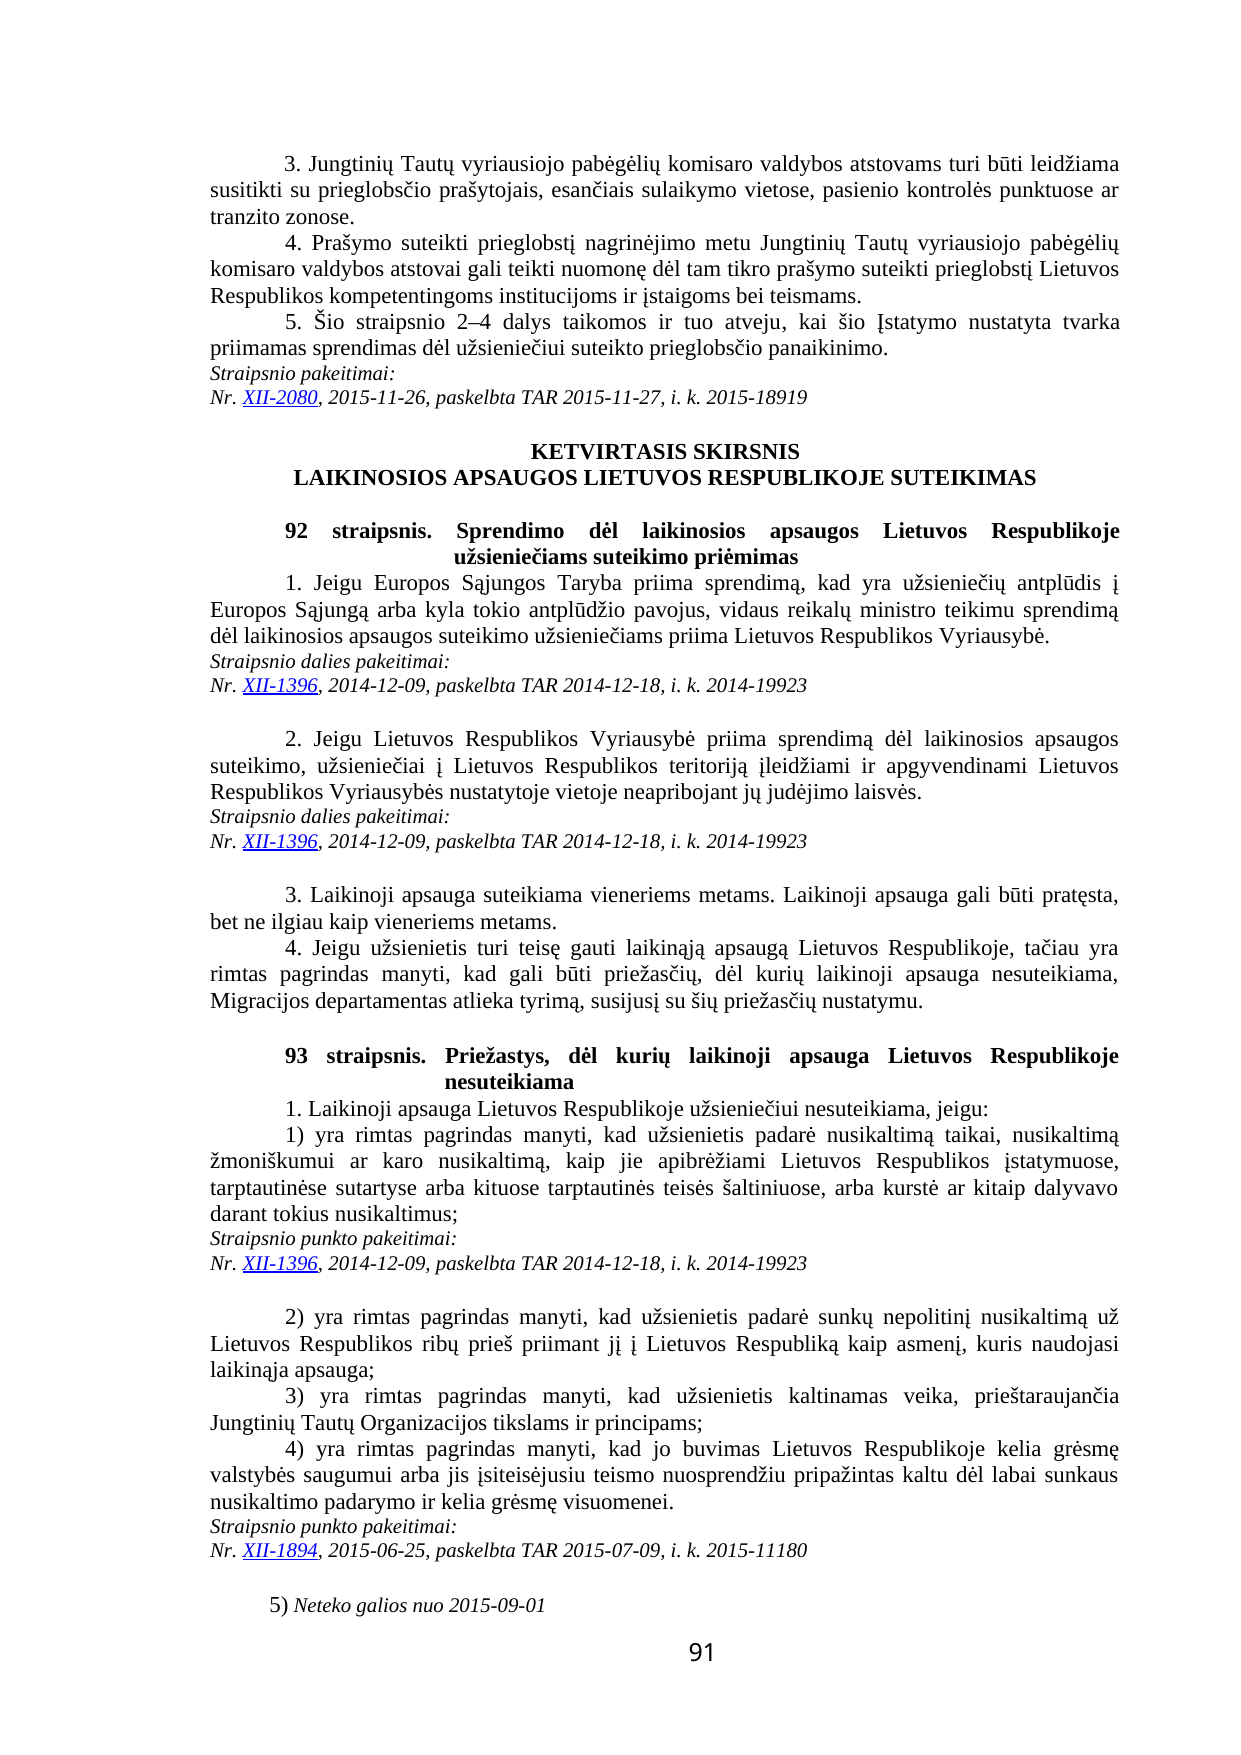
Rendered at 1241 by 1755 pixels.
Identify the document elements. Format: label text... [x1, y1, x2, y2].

text 2) yra rimtas pagrindas manyti, kad užsienietis padarė sunkų nepolitinį nusikaltimą už Lietuvos Respublikos ribų prieš priimant jį į Lietuvos Respubliką kaip asmenį, kuris naudojasi laikinąja apsauga; [210, 1303, 1120, 1382]
text Nr. XII-1894, 2015-06-25, paskelbta TAR 2015-07-09, i. k. 2015-11180 [210, 1538, 1120, 1562]
text 5. Šio straipsnio 2–4 dalys taikomos ir tuo atveju, kai šio Įstatymo nustatyta tvarka priimamas sprendimas dėl užsieniečiui suteikto prieglobsčio panaikinimo. [210, 308, 1120, 361]
text 1. Jeigu Europos Sąjungos Taryba priima sprendimą, kad yra užsieniečių antplūdis į Europos Sąjungą arba kyla tokio antplūdžio pavojus, vidaus reikalų ministro teikimu sprendimą dėl laikinosios apsaugos suteikimo užsieniečiams priima Lietuvos Respublikos Vyriausybė. [210, 569, 1120, 648]
text 4. Jeigu užsienietis turi teisę gauti laikinąją apsaugą Lietuvos Respublikoje, tačiau yra rimtas pagrindas manyti, kad gali būti priežasčių, dėl kurių laikinoji apsauga nesuteikiama, Migracijos departamentas atlieka tyrimą, susijusį su šių priežasčių nustatymu. [210, 934, 1120, 1013]
text 1. Laikinoji apsauga Lietuvos Respublikoje užsieniečiui nesuteikiama, jeigu: [210, 1094, 1120, 1121]
text 4. Prašymo suteikti prieglobstį nagrinėjimo metu Jungtinių Tautų vyriausiojo pabėgėlių komisaro valdybos atstovai gali teikti nuomonę dėl tam tikro prašymo suteikti prieglobstį Lietuvos Respublikos kompetentingoms institucijoms ir įstaigoms bei teismams. [210, 229, 1120, 308]
text 5) Neteko galios nuo 2015-09-01 [210, 1591, 1120, 1617]
text Nr. XII-1396, 2014-12-09, paskelbta TAR 2014-12-18, i. k. 2014-19923 [210, 673, 1120, 697]
text 3. Jungtinių Tautų vyriausiojo pabėgėlių komisaro valdybos atstovams turi būti leidžiama susitikti su prieglobsčio prašytojais, esančiais sulaikymo vietose, pasienio kontrolės punktuose ar tranzito zonose. [210, 150, 1120, 229]
text Straipsnio pakeitimai: [210, 361, 1120, 385]
text Straipsnio punkto pakeitimai: [210, 1514, 1120, 1538]
text 2. Jeigu Lietuvos Respublikos Vyriausybė priima sprendimą dėl laikinosios apsaugos suteikimo, užsieniečiai į Lietuvos Respublikos teritoriją įleidžiami ir apgyvendinami Lietuvos Respublikos Vyriausybės nustatytoje vietoje neapribojant jų judėjimo laisvės. [210, 725, 1120, 804]
text 3) yra rimtas pagrindas manyti, kad užsienietis kaltinamas veika, prieštaraujančia Jungtinių Tautų Organizacijos tikslams ir principams; [210, 1382, 1120, 1435]
text LAIKINOSIOS APSAUGOS LIETUVOS RESPUBLIKOJE SUTEIKIMAS [210, 464, 1120, 490]
text Straipsnio dalies pakeitimai: [210, 804, 1120, 828]
text Straipsnio dalies pakeitimai: [210, 648, 1120, 673]
subtitle KETVIRTASIS SKIRSNIS [210, 438, 1120, 464]
text 92 straipsnis. Sprendimo dėl laikinosios apsaugos Lietuvos Respublikoje užsieniečiams suteikimo priėmimas [285, 517, 1120, 569]
text 3. Laikinoji apsauga suteikiama vieneriems metams. Laikinoji apsauga gali būti pratęsta, bet ne ilgiau kaip vieneriems metams. [210, 881, 1120, 934]
text 4) yra rimtas pagrindas manyti, kad jo buvimas Lietuvos Respublikoje kelia grėsmę valstybės saugumui arba jis įsiteisėjusiu teismo nuosprendžiu pripažintas kaltu dėl labai sunkaus nusikaltimo padarymo ir kelia grėsmę visuomenei. [210, 1435, 1120, 1514]
text Nr. XII-2080, 2015-11-26, paskelbta TAR 2015-11-27, i. k. 2015-18919 [210, 385, 1120, 409]
text 1) yra rimtas pagrindas manyti, kad užsienietis padarė nusikaltimą taikai, nusikaltimą žmoniškumui ar karo nusikaltimą, kaip jie apibrėžiami Lietuvos Respublikos įstatymuose, tarptautinėse sutartyse arba kituose tarptautinės teisės šaltiniuose, arba kurstė ar kitaip dalyvavo darant tokius nusikaltimus; [210, 1121, 1120, 1226]
text 93 straipsnis. Priežastys, dėl kurių laikinoji apsauga Lietuvos Respublikoje nesuteikiama [285, 1042, 1120, 1094]
text Straipsnio punkto pakeitimai: [210, 1226, 1120, 1250]
text Nr. XII-1396, 2014-12-09, paskelbta TAR 2014-12-18, i. k. 2014-19923 [210, 828, 1120, 853]
text Nr. XII-1396, 2014-12-09, paskelbta TAR 2014-12-18, i. k. 2014-19923 [210, 1250, 1120, 1274]
